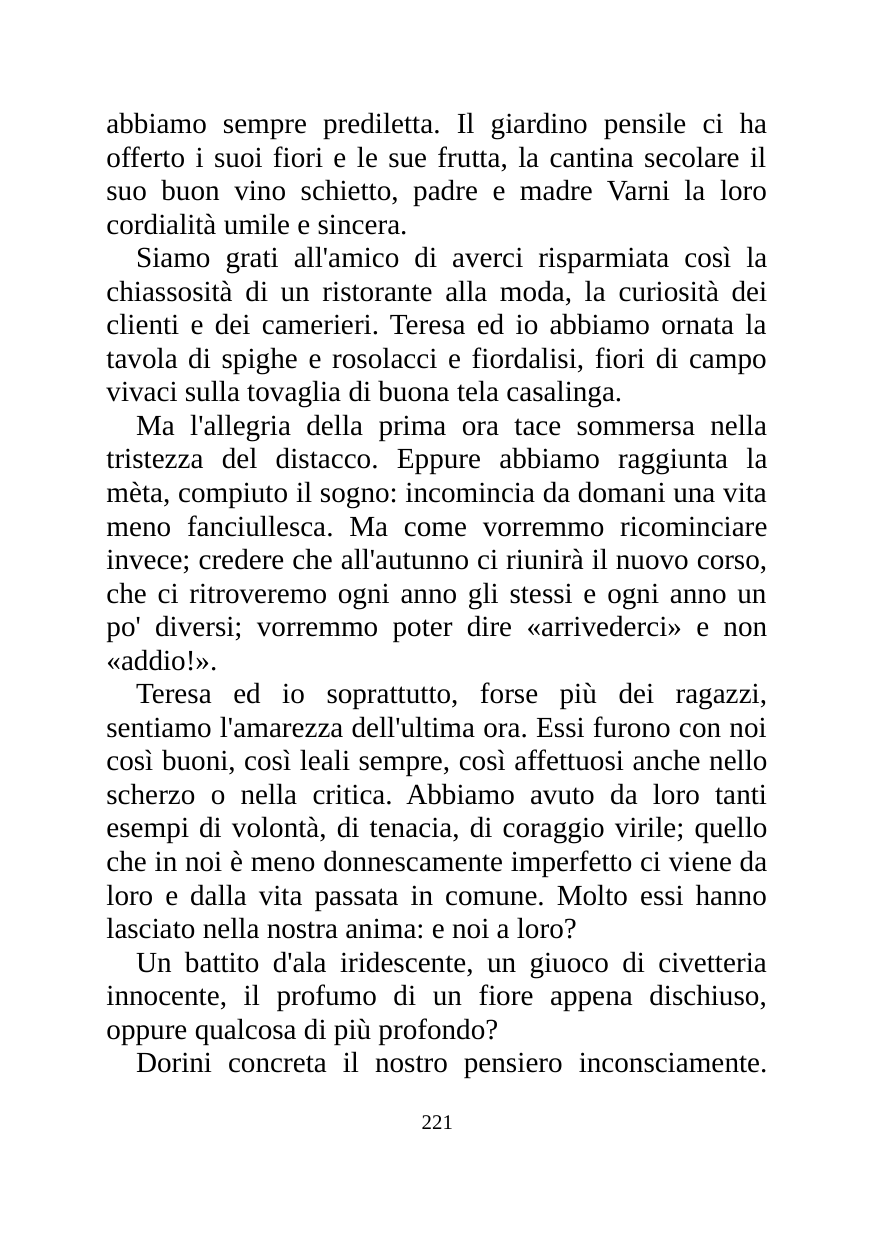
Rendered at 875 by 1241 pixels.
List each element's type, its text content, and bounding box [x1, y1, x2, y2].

text abbiamo sempre prediletta. Il giardino pensile ci ha offerto i suoi fiori e le sue frutta, la cantina secolare il suo buon vino schietto, padre e madre Varni la loro cordialità umile e sincera. [106, 106, 768, 240]
text Dorini concreta il nostro pensiero inconsciamente. [106, 1045, 768, 1079]
text Un battito d'ala iridescente, un giuoco di civetteria innocente, il profumo di un fiore appena dischiuso, oppure qualcosa di più profondo? [106, 945, 768, 1045]
text Teresa ed io soprattutto, forse più dei ragazzi, sentiamo l'amarezza dell'ultima ora. Essi furono con noi così buoni, così leali sempre, così affettuosi anche nello scherzo o nella critica. Abbiamo avuto da loro tanti esempi di volontà, di tenacia, di coraggio virile; quello che in noi è meno donnescamente imperfetto ci viene da loro e dalla vita passata in comune. Molto essi hanno lasciato nella nostra anima: e noi a loro? [106, 676, 768, 945]
text Siamo grati all'amico di averci risparmiata così la chiassosità di un ristorante alla moda, la curiosità dei clienti e dei camerieri. Teresa ed io abbiamo ornata la tavola di spighe e rosolacci e fiordalisi, fiori di campo vivaci sulla tovaglia di buona tela casalinga. [106, 240, 768, 408]
text Ma l'allegria della prima ora tace sommersa nella tristezza del distacco. Eppure abbiamo raggiunta la mèta, compiuto il sogno: incomincia da domani una vita meno fanciullesca. Ma come vorremmo ricominciare invece; credere che all'autunno ci riunirà il nuovo corso, che ci ritroveremo ogni anno gli stessi e ogni anno un po' diversi; vorremmo poter dire «arrivederci» e non «addio!». [106, 408, 768, 676]
